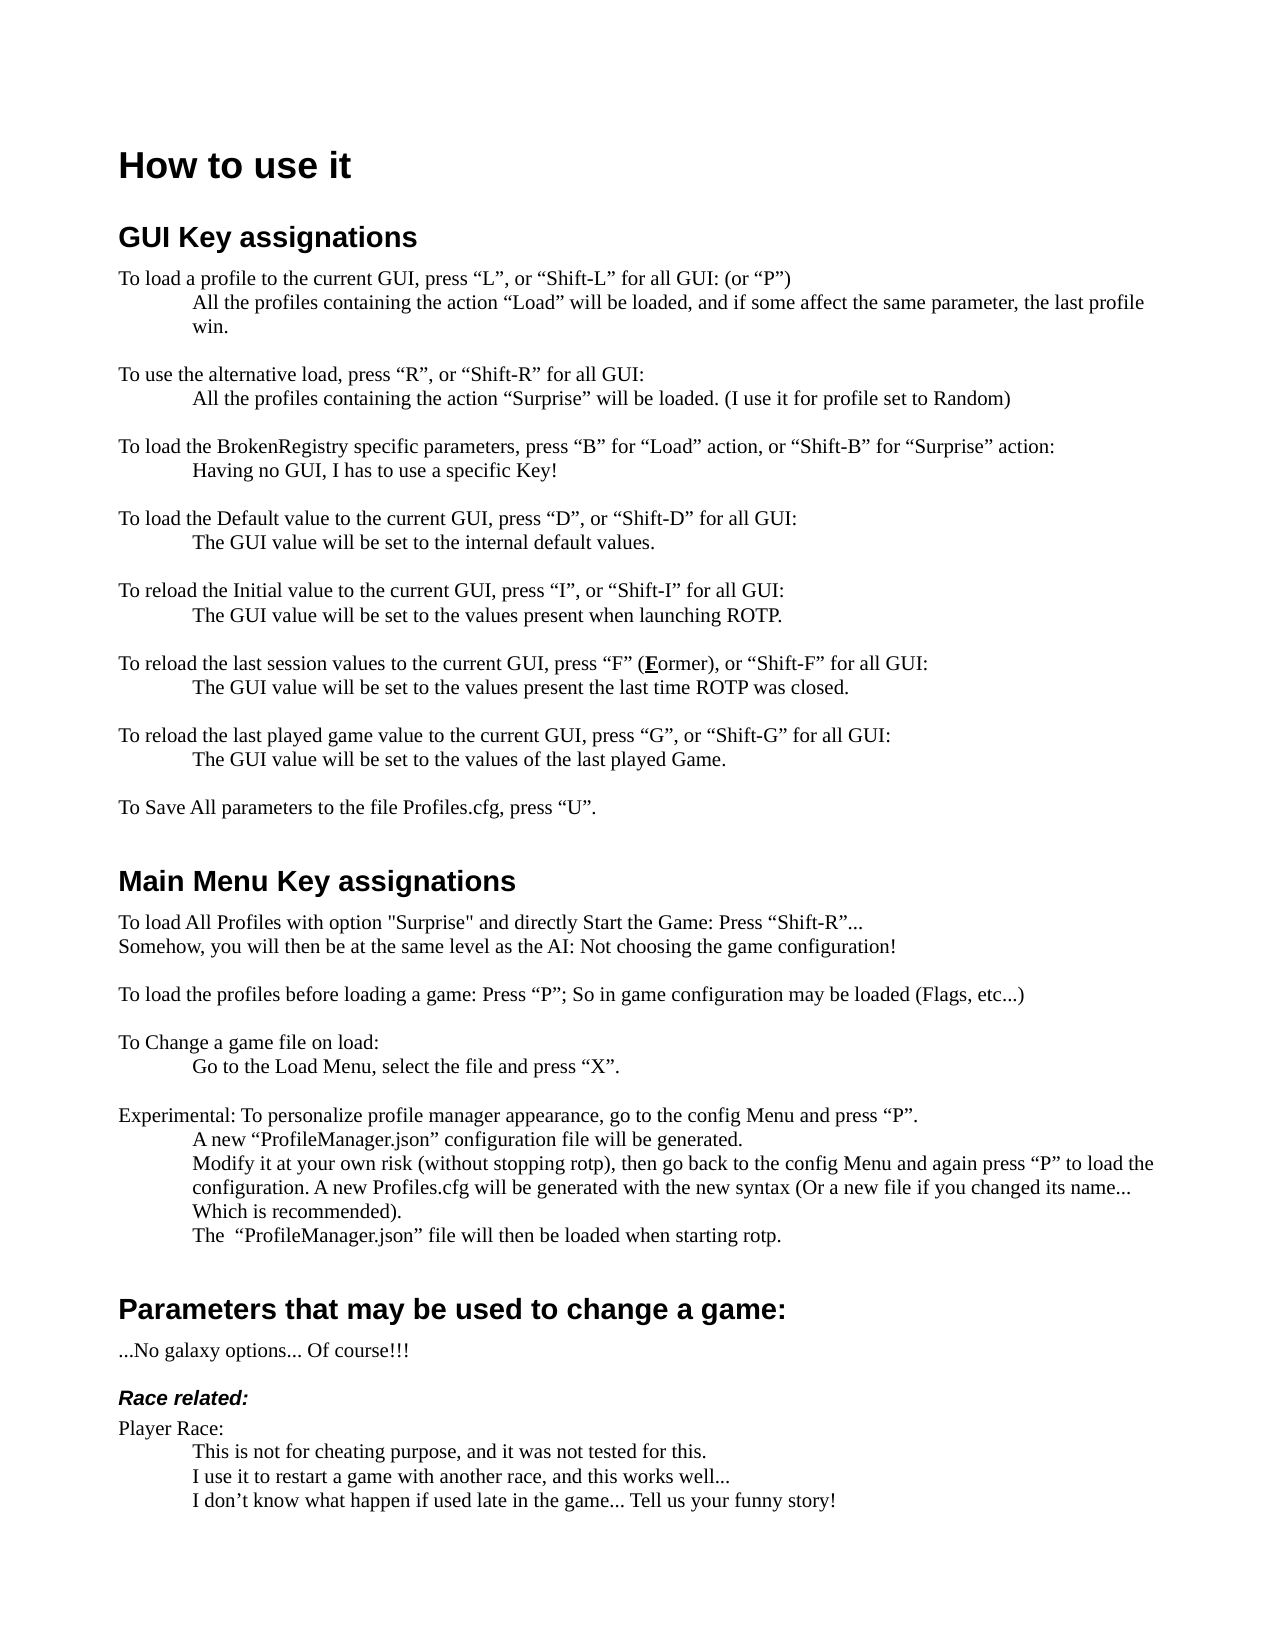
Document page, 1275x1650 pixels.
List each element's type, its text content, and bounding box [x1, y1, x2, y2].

text The “ProfileManager.json” file will then be loaded when starting rotp. [192, 1223, 1157, 1247]
text I don’t know what happen if used late in the game... Tell us your funny story! [192, 1488, 1157, 1512]
text To load the profiles before loading a game: Press “P”; So in game configuration may be loaded (Flags, etc...) [118, 982, 1157, 1006]
text This is not for cheating purpose, and it was not tested for this. [192, 1439, 1157, 1463]
text ...No galaxy options... Of course!!! [118, 1338, 1157, 1362]
text Go to the Load Menu, select the file and press “X”. [118, 1054, 1157, 1078]
text To Save All parameters to the file Profiles.cfg, press “U”. [118, 795, 1157, 819]
text The GUI value will be set to the values of the last played Game. [192, 747, 1157, 771]
text To load the BrokenRegistry specific parameters, press “B” for “Load” action, or “Shift-B” for “Surprise” action: [118, 434, 1157, 458]
text Having no GUI, I has to use a specific Key! [192, 458, 1157, 482]
text The GUI value will be set to the values present when launching ROTP. [192, 602, 1157, 627]
text A new “ProfileManager.json” configuration file will be generated. [192, 1127, 1157, 1151]
text To reload the last session values to the current GUI, press “F” (Former), or “Shift-F” for all GUI: [118, 651, 1157, 675]
text Experimental: To personalize profile manager appearance, go to the config Menu and press “P”. [118, 1102, 1157, 1127]
text Somehow, you will then be at the same level as the AI: Not choosing the game configuration! [118, 934, 1157, 958]
text The GUI value will be set to the values present the last time ROTP was closed. [192, 675, 1157, 699]
subtitle Parameters that may be used to change a game: [118, 1292, 1157, 1325]
text Modify it at your own risk (without stopping rotp), then go back to the config Menu and again press “P” to load the configuration. A new Profiles.cfg will be generated with the new syntax (Or a new file if you changed its name... Which is recommended). [192, 1151, 1157, 1223]
text To load the Default value to the current GUI, press “D”, or “Shift-D” for all GUI: [118, 506, 1157, 530]
text To load a profile to the current GUI, press “L”, or “Shift-L” for all GUI: (or “P”) [118, 266, 1157, 290]
text All the profiles containing the action “Surprise” will be loaded. (I use it for profile set to Random) [192, 386, 1157, 410]
text To use the alternative load, press “R”, or “Shift-R” for all GUI: [118, 362, 1157, 386]
text The GUI value will be set to the internal default values. [192, 530, 1157, 554]
subtitle GUI Key assignations [118, 219, 1157, 253]
text To reload the last played game value to the current GUI, press “G”, or “Shift-G” for all GUI: [118, 723, 1157, 747]
text I use it to restart a game with another race, and this works well... [192, 1463, 1157, 1488]
subtitle How to use it [118, 143, 1157, 186]
subtitle Race related: [118, 1386, 1157, 1409]
subtitle Main Menu Key assignations [118, 864, 1157, 897]
text Player Race: [118, 1415, 1157, 1439]
text All the profiles containing the action “Load” will be loaded, and if some affect the same parameter, the last profile win. [192, 290, 1157, 338]
text To Change a game file on load: [118, 1030, 1157, 1054]
text To load All Profiles with option "Surprise" and directly Start the Game: Press “Shift-R”... [118, 910, 1157, 934]
text To reload the Initial value to the current GUI, press “I”, or “Shift-I” for all GUI: [118, 578, 1157, 602]
